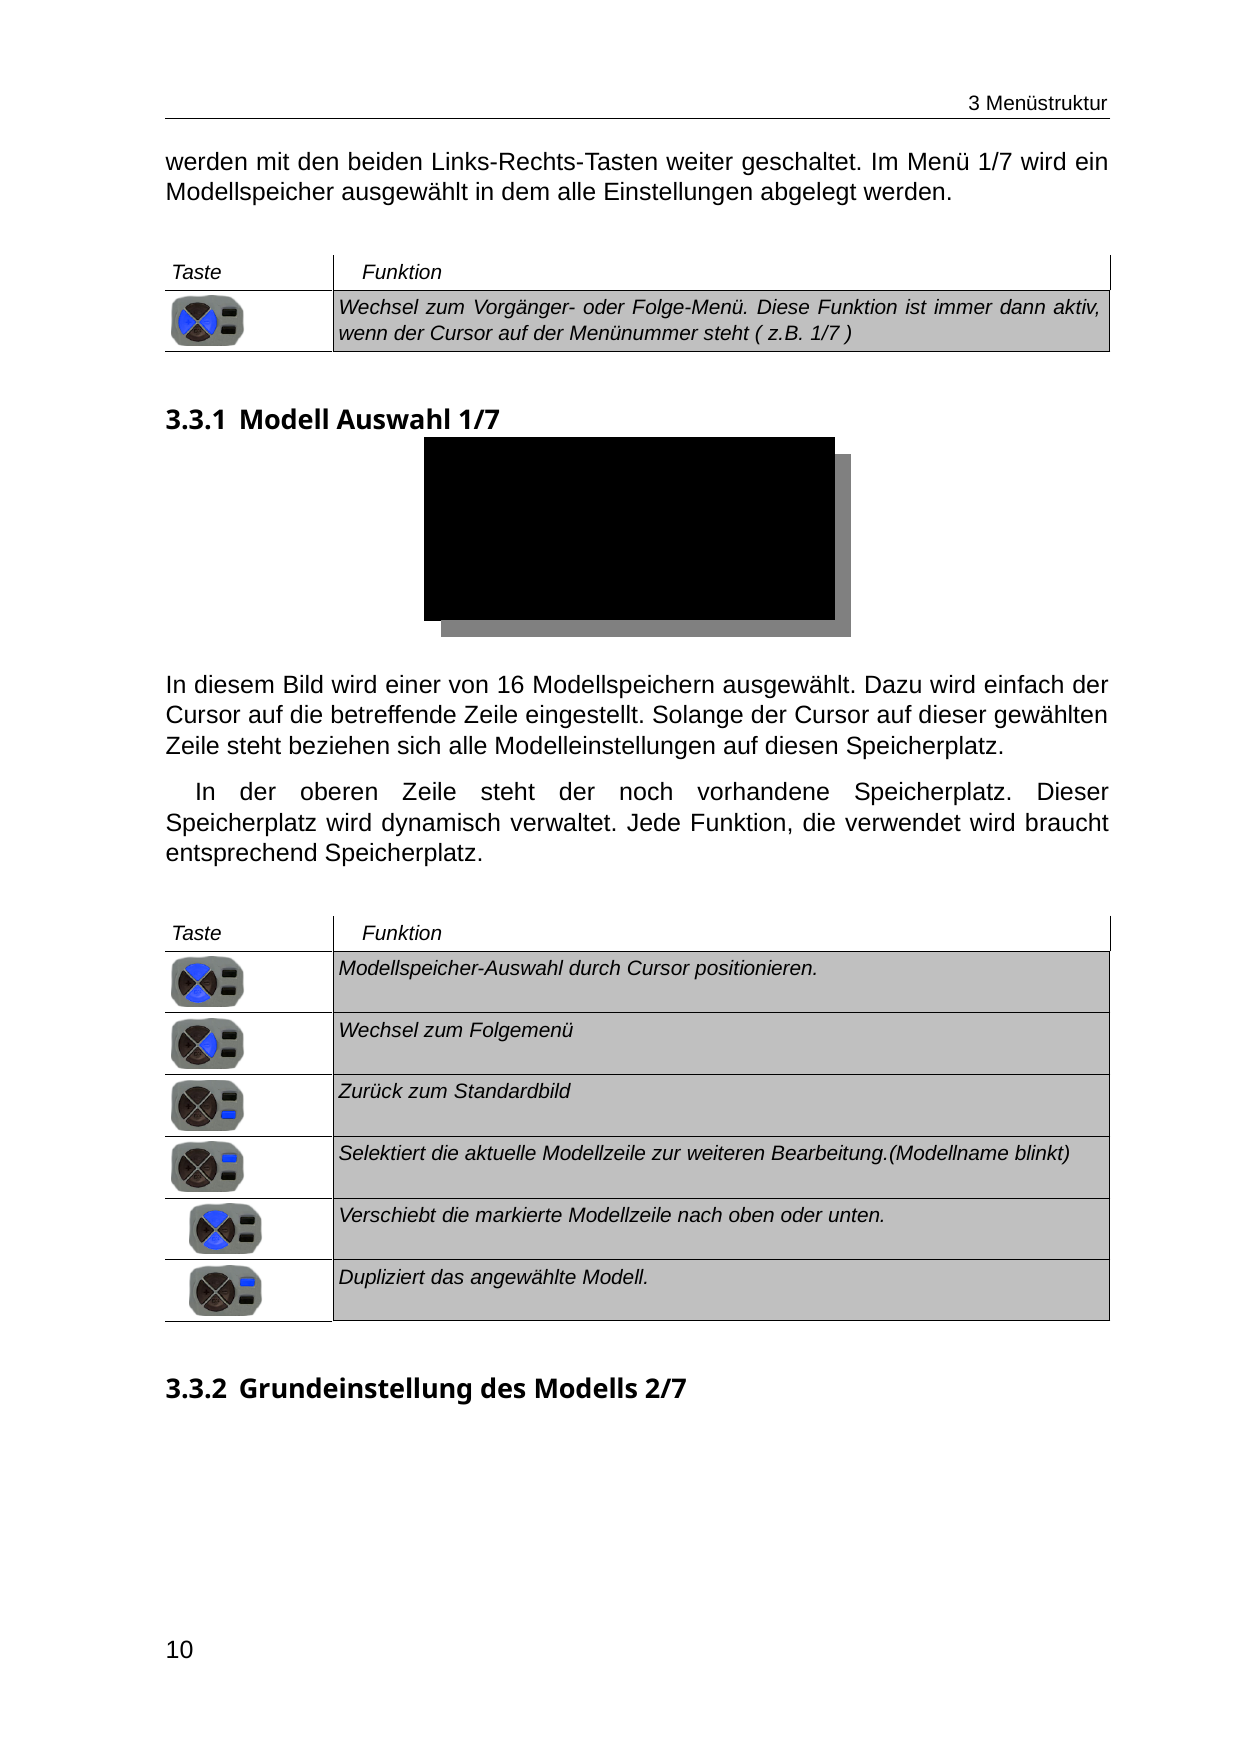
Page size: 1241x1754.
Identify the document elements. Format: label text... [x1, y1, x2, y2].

picture [171, 295, 245, 346]
picture [189, 1203, 263, 1254]
table_cell [165, 291, 332, 351]
table_cell Wechsel zum Folgemenü [334, 1013, 1109, 1074]
picture [171, 1141, 245, 1192]
table_cell [165, 1199, 332, 1259]
table_header Taste [165, 255, 332, 290]
table_cell Zurück zum Standardbild [334, 1075, 1109, 1136]
picture [171, 1018, 245, 1069]
subtitle Grundeinstellung des Modells 2/7 [165, 1370, 1110, 1407]
table_cell [165, 1260, 332, 1321]
table_cell Modellspeicher-Auswahl durch Cursor positionieren. [334, 952, 1109, 1012]
table_cell [165, 1137, 332, 1198]
table_cell Selektiert die aktuelle Modellzeile zur weiteren Bearbeitung.(Modellname blinkt) [334, 1137, 1109, 1198]
picture [171, 1080, 245, 1131]
subtitle Modell Auswahl 1/7 [165, 400, 1110, 437]
picture [171, 956, 245, 1007]
table_cell Verschiebt die markierte Modellzeile nach oben oder unten. [334, 1199, 1109, 1259]
text In diesem Bild wird einer von 16 Modellspeichern ausgewählt. Dazu wird einfach der Cursor auf die betreffende Zeile eingestellt. Solange der Cursor auf dieser gewählten Zeile steht beziehen sich alle Modelleinstellungen auf diesen Speicherplatz. [165, 671, 1110, 760]
table_cell [165, 1075, 332, 1136]
picture [189, 1265, 263, 1316]
table_header Taste [165, 916, 332, 951]
text In der oberen Zeile steht der noch vorhandene Speicherplatz. Dieser Speicherplatz wird dynamisch verwaltet. Jede Funktion, die verwendet wird braucht entsprechend Speicherplatz. [165, 778, 1110, 867]
table_header Funktion [334, 255, 1110, 290]
table_cell [165, 1013, 332, 1074]
table_cell Wechsel zum Vorgänger- oder Folge-Menü. Diese Funktion ist immer dann aktiv, wenn der Cursor auf der Menünummer steht ( z.B. 1/7 ) [334, 291, 1109, 351]
table_cell [165, 952, 332, 1012]
text werden mit den beiden Links-Rechts-Tasten weiter geschaltet. Im Menü 1/7 wird ein Modellspeicher ausgewählt in dem alle Einstellungen abgelegt werden. [165, 147, 1110, 206]
table_cell Dupliziert das angewählte Modell. [334, 1260, 1109, 1320]
table_header Funktion [334, 916, 1110, 951]
